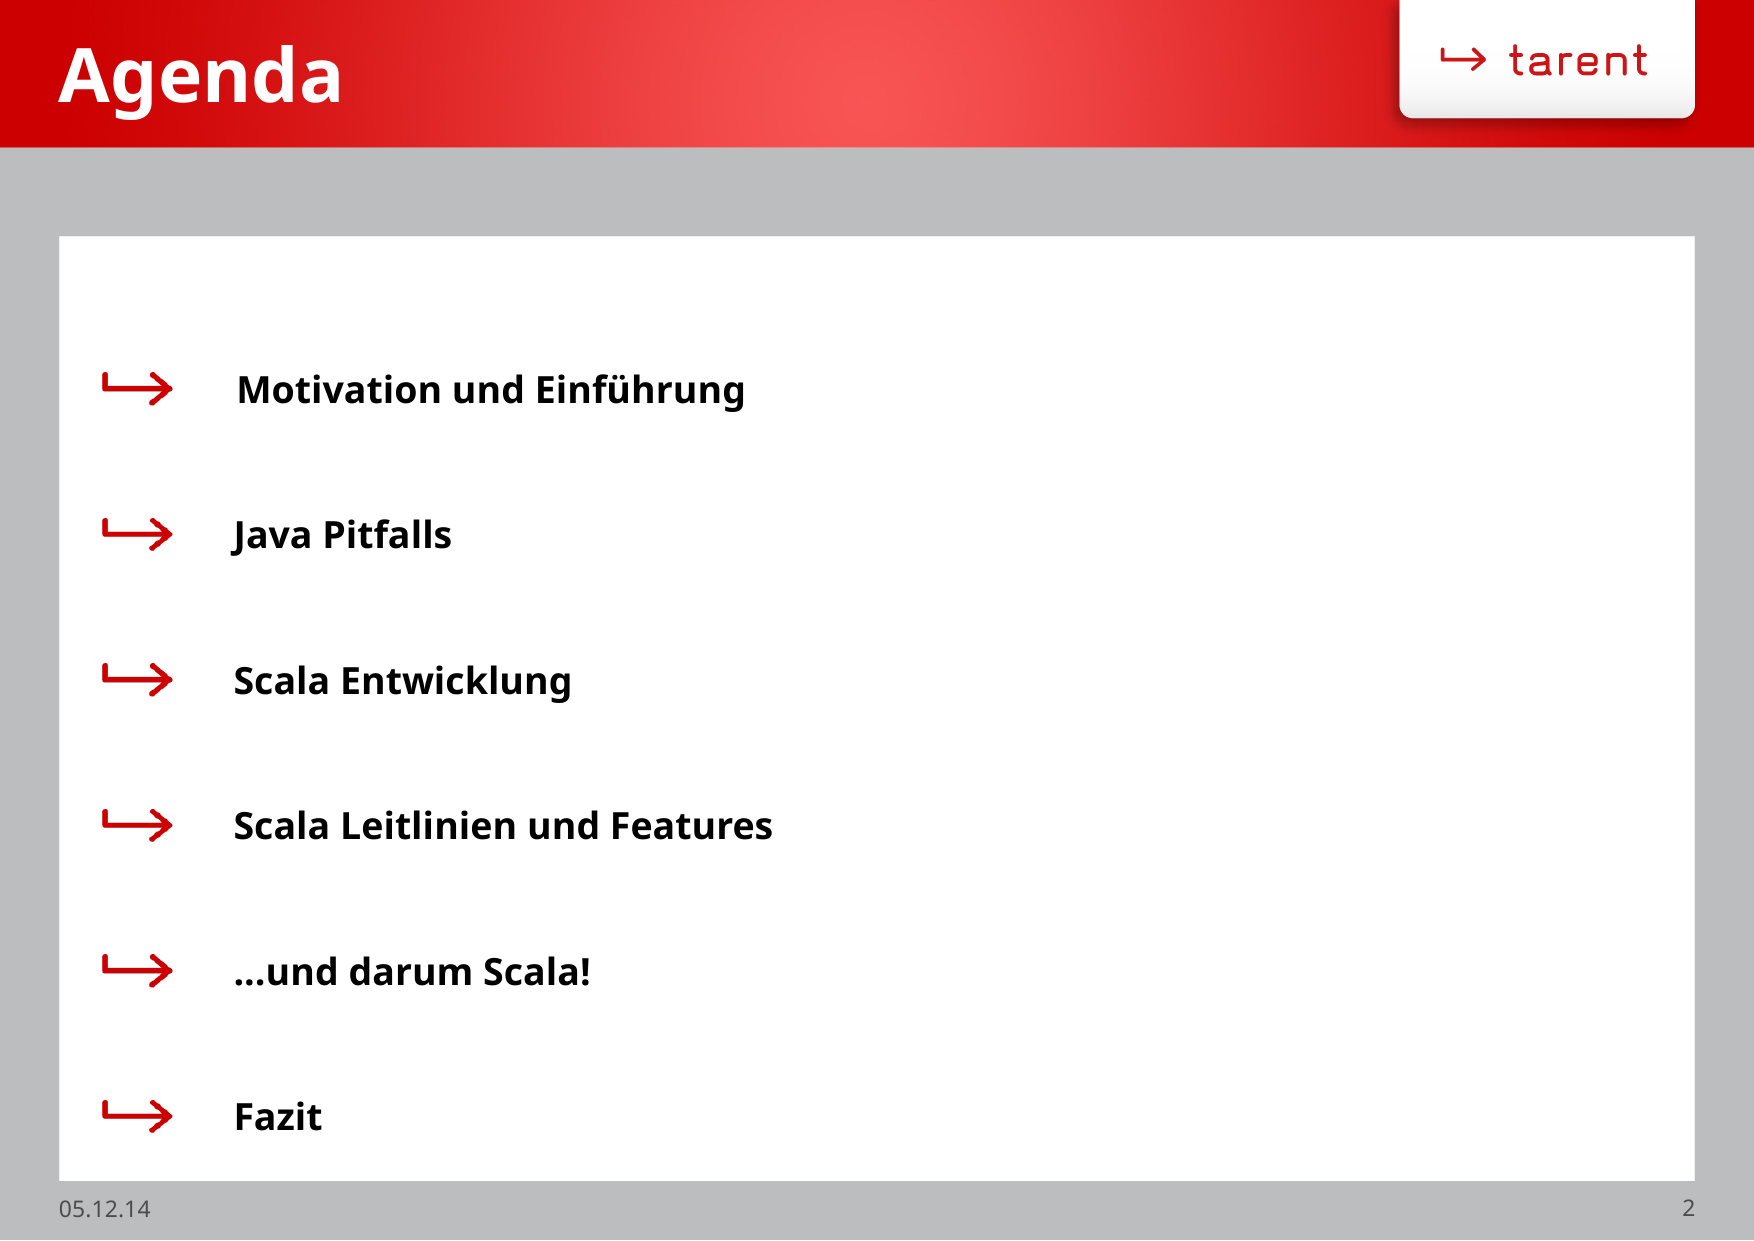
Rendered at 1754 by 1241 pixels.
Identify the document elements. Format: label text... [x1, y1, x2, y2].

title Agenda [58, 0, 1638, 177]
picture [0, 0, 1754, 1240]
list Motivation und Einführung Java Pitfalls Scala Entwicklung Scala Leitlinien und Features ...und darum Scala! Fazit [94, 259, 1667, 1170]
